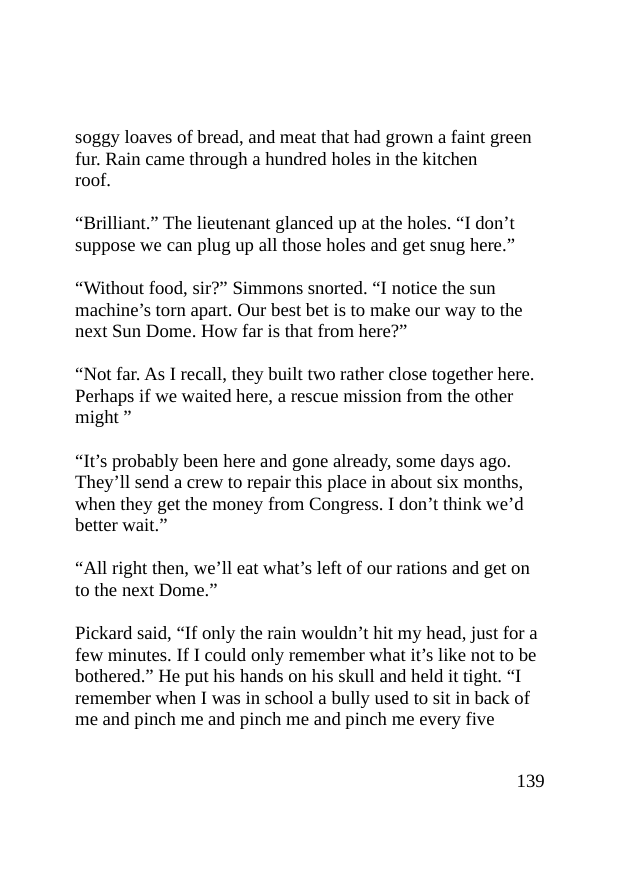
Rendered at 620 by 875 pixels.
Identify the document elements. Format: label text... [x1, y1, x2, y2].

text soggy loaves of bread, and meat that had grown a faint green fur. Rain came through a hundred holes in the kitchen roof. “Brilliant.” The lieutenant glanced up at the holes. “I don’t suppose we can plug up all those holes and get snug here.” “Without food, sir?” Simmons snorted. “I notice the sun machine’s torn apart. Our best bet is to make our way to the next Sun Dome. How far is that from here?” “Not far. As I recall, they built two rather close together here. Perhaps if we waited here, a rescue mission from the other might ” “It’s probably been here and gone already, some days ago. They’ll send a crew to repair this place in about six months, when they get the money from Congress. I don’t think we’d better wait.” “All right then, we’ll eat what’s left of our rations and get on to the next Dome.” Pickard said, “If only the rain wouldn’t hit my head, just for a few minutes. If I could only remember what it’s like not to be bothered.” He put his hands on his skull and held it tight. “I remember when I was in school a bully used to sit in back of me and pinch me and pinch me and pinch me every five [75, 126, 544, 730]
